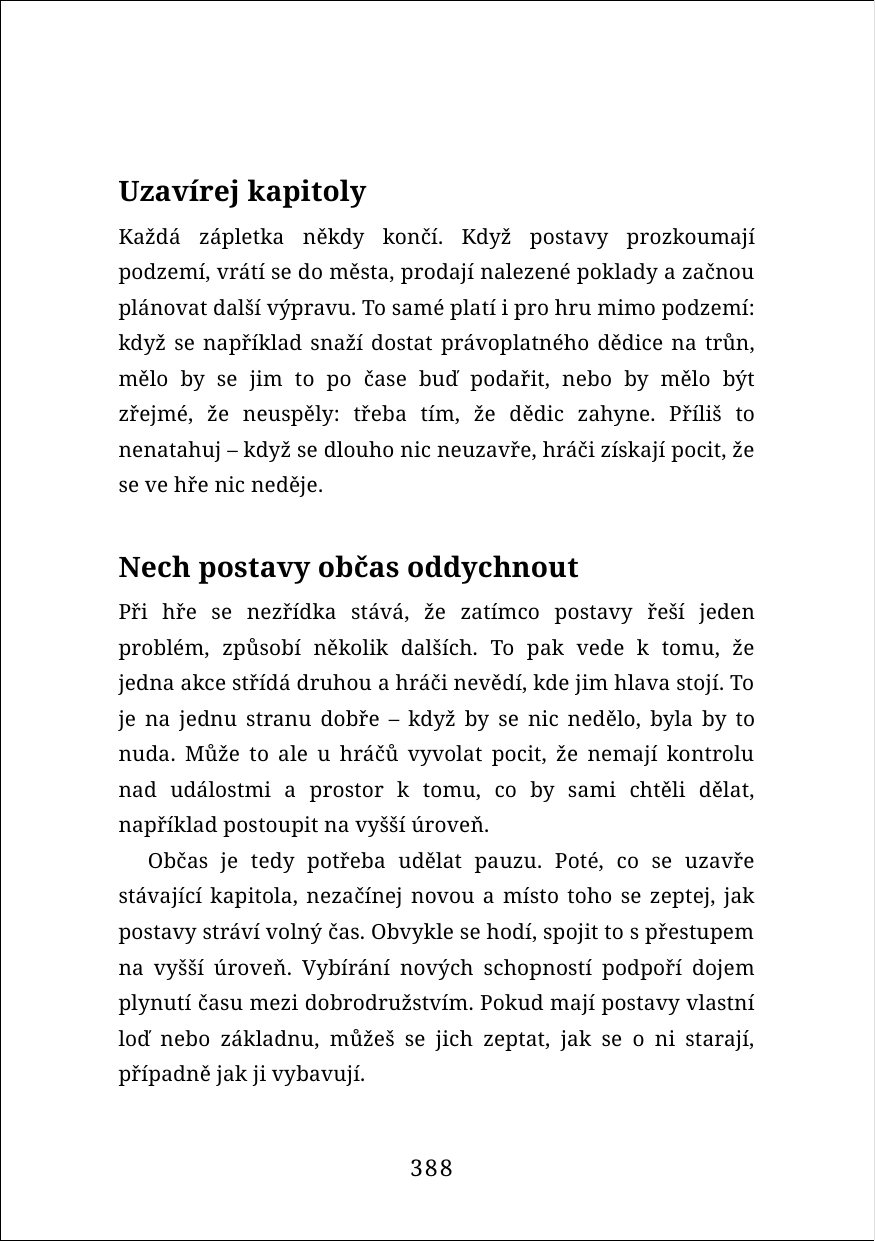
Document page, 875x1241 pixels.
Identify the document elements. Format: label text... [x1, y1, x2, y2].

subtitle Nech postavy občas oddychnout [118, 547, 756, 586]
subtitle Uzavírej kapitoly [118, 172, 756, 210]
text Každá zápletka někdy končí. Když postavy prozkoumají podzemí, vrátí se do města, prodají nalezené poklady a začnou plánovat další výpravu. To samé platí i pro hru mimo podzemí: když se například snaží dostat právoplatného dědice na trůn, mělo by se jim to po čase buď podařit, nebo by mělo být zřejmé, že neuspěly: třeba tím, že dědic zahyne. Příliš to nenatahuj – když se dlouho nic neuzavře, hráči získají pocit, že se ve hře nic neděje. [118, 222, 756, 499]
text Při hře se nezřídka stává, že zatímco postavy řeší jeden problém, způsobí několik dalších. To pak vede k tomu, že jedna akce střídá druhou a hráči nevědí, kde jim hlava stojí. To je na jednu stranu dobře – když by se nic nedělo, byla by to nuda. Může to ale u hráčů vyvolat pocit, že nemají kontrolu nad událostmi a prostor k tomu, co by sami chtěli dělat, například postoupit na vyšší úroveň. Občas je tedy potřeba udělat pauzu. Poté, co se uzavře stávající kapitola, nezačínej novou a místo toho se zeptej, jak postavy stráví volný čas. Obvykle se hodí, spojit to s přestupem na vyšší úroveň. Vybírání nových schopností podpoří dojem plynutí času mezi dobrodružstvím. Pokud mají postavy vlastní loď nebo základnu, můžeš se jich zeptat, jak se o ni starají, případně jak ji vybavují. [118, 597, 756, 1088]
